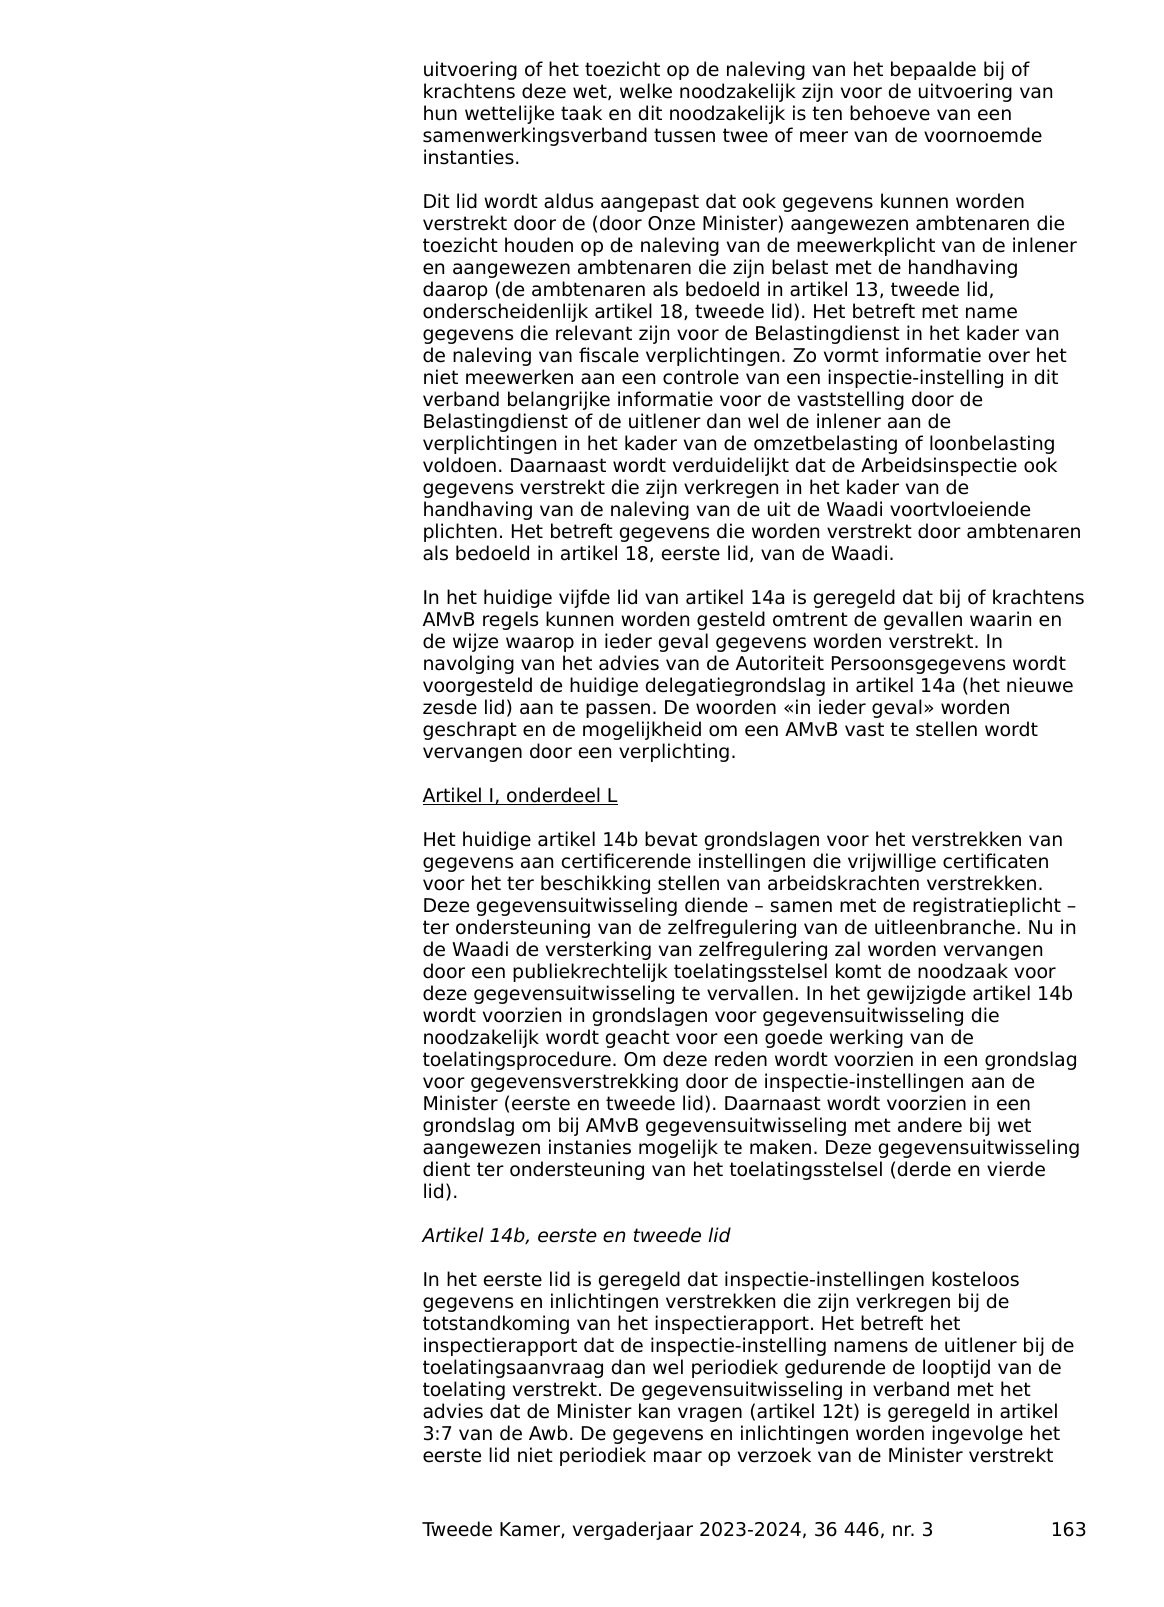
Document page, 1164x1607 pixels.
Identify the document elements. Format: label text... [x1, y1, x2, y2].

text In het eerste lid is geregeld dat inspectie-instellingen kosteloos gegevens en inlichtingen verstrekken die zijn verkregen bij de totstandkoming van het inspectierapport. Het betreft het inspectierapport dat de inspectie-instelling namens de uitlener bij de toelatingsaanvraag dan wel periodiek gedurende de looptijd van de toelating verstrekt. De gegevensuitwisseling in verband met het advies dat de Minister kan vragen (artikel 12t) is geregeld in artikel 3:7 van de Awb. De gegevens en inlichtingen worden ingevolge het eerste lid niet periodiek maar op verzoek van de Minister verstrekt [422, 1269, 1087, 1467]
subtitle Artikel 14b, eerste en tweede lid [422, 1225, 1087, 1247]
text In het huidige vijfde lid van artikel 14a is geregeld dat bij of krachtens AMvB regels kunnen worden gesteld omtrent de gevallen waarin en de wijze waarop in ieder geval gegevens worden verstrekt. In navolging van het advies van de Autoriteit Persoonsgegevens wordt voorgesteld de huidige delegatiegrondslag in artikel 14a (het nieuwe zesde lid) aan te passen. De woorden «in ieder geval» worden geschrapt en de mogelijkheid om een AMvB vast te stellen wordt vervangen door een verplichting. [422, 587, 1087, 763]
text Dit lid wordt aldus aangepast dat ook gegevens kunnen worden verstrekt door de (door Onze Minister) aangewezen ambtenaren die toezicht houden op de naleving van de meewerkplicht van de inlener en aangewezen ambtenaren die zijn belast met de handhaving daarop (de ambtenaren als bedoeld in artikel 13, tweede lid, onderscheidenlijk artikel 18, tweede lid). Het betreft met name gegevens die relevant zijn voor de Belastingdienst in het kader van de naleving van fiscale verplichtingen. Zo vormt informatie over het niet meewerken aan een controle van een inspectie-instelling in dit verband belangrijke informatie voor de vaststelling door de Belastingdienst of de uitlener dan wel de inlener aan de verplichtingen in het kader van de omzetbelasting of loonbelasting voldoen. Daarnaast wordt verduidelijkt dat de Arbeidsinspectie ook gegevens verstrekt die zijn verkregen in het kader van de handhaving van de naleving van de uit de Waadi voortvloeiende plichten. Het betreft gegevens die worden verstrekt door ambtenaren als bedoeld in artikel 18, eerste lid, van de Waadi. [422, 191, 1087, 565]
text Het huidige artikel 14b bevat grondslagen voor het verstrekken van gegevens aan certificerende instellingen die vrijwillige certificaten voor het ter beschikking stellen van arbeidskrachten verstrekken. Deze gegevensuitwisseling diende – samen met de registratieplicht – ter ondersteuning van de zelfregulering van de uitleenbranche. Nu in de Waadi de versterking van zelfregulering zal worden vervangen door een publiekrechtelijk toelatingsstelsel komt de noodzaak voor deze gegevensuitwisseling te vervallen. In het gewijzigde artikel 14b wordt voorzien in grondslagen voor gegevensuitwisseling die noodzakelijk wordt geacht voor een goede werking van de toelatingsprocedure. Om deze reden wordt voorzien in een grondslag voor gegevensverstrekking door de inspectie-instellingen aan de Minister (eerste en tweede lid). Daarnaast wordt voorzien in een grondslag om bij AMvB gegevensuitwisseling met andere bij wet aangewezen instanies mogelijk te maken. Deze gegevensuitwisseling dient ter ondersteuning van het toelatingsstelsel (derde en vierde lid). [422, 829, 1087, 1203]
subtitle Artikel I, onderdeel L [422, 785, 1087, 807]
text uitvoering of het toezicht op de naleving van het bepaalde bij of krachtens deze wet, welke noodzakelijk zijn voor de uitvoering van hun wettelijke taak en dit noodzakelijk is ten behoeve van een samenwerkingsverband tussen twee of meer van de voornoemde instanties. [422, 59, 1087, 169]
